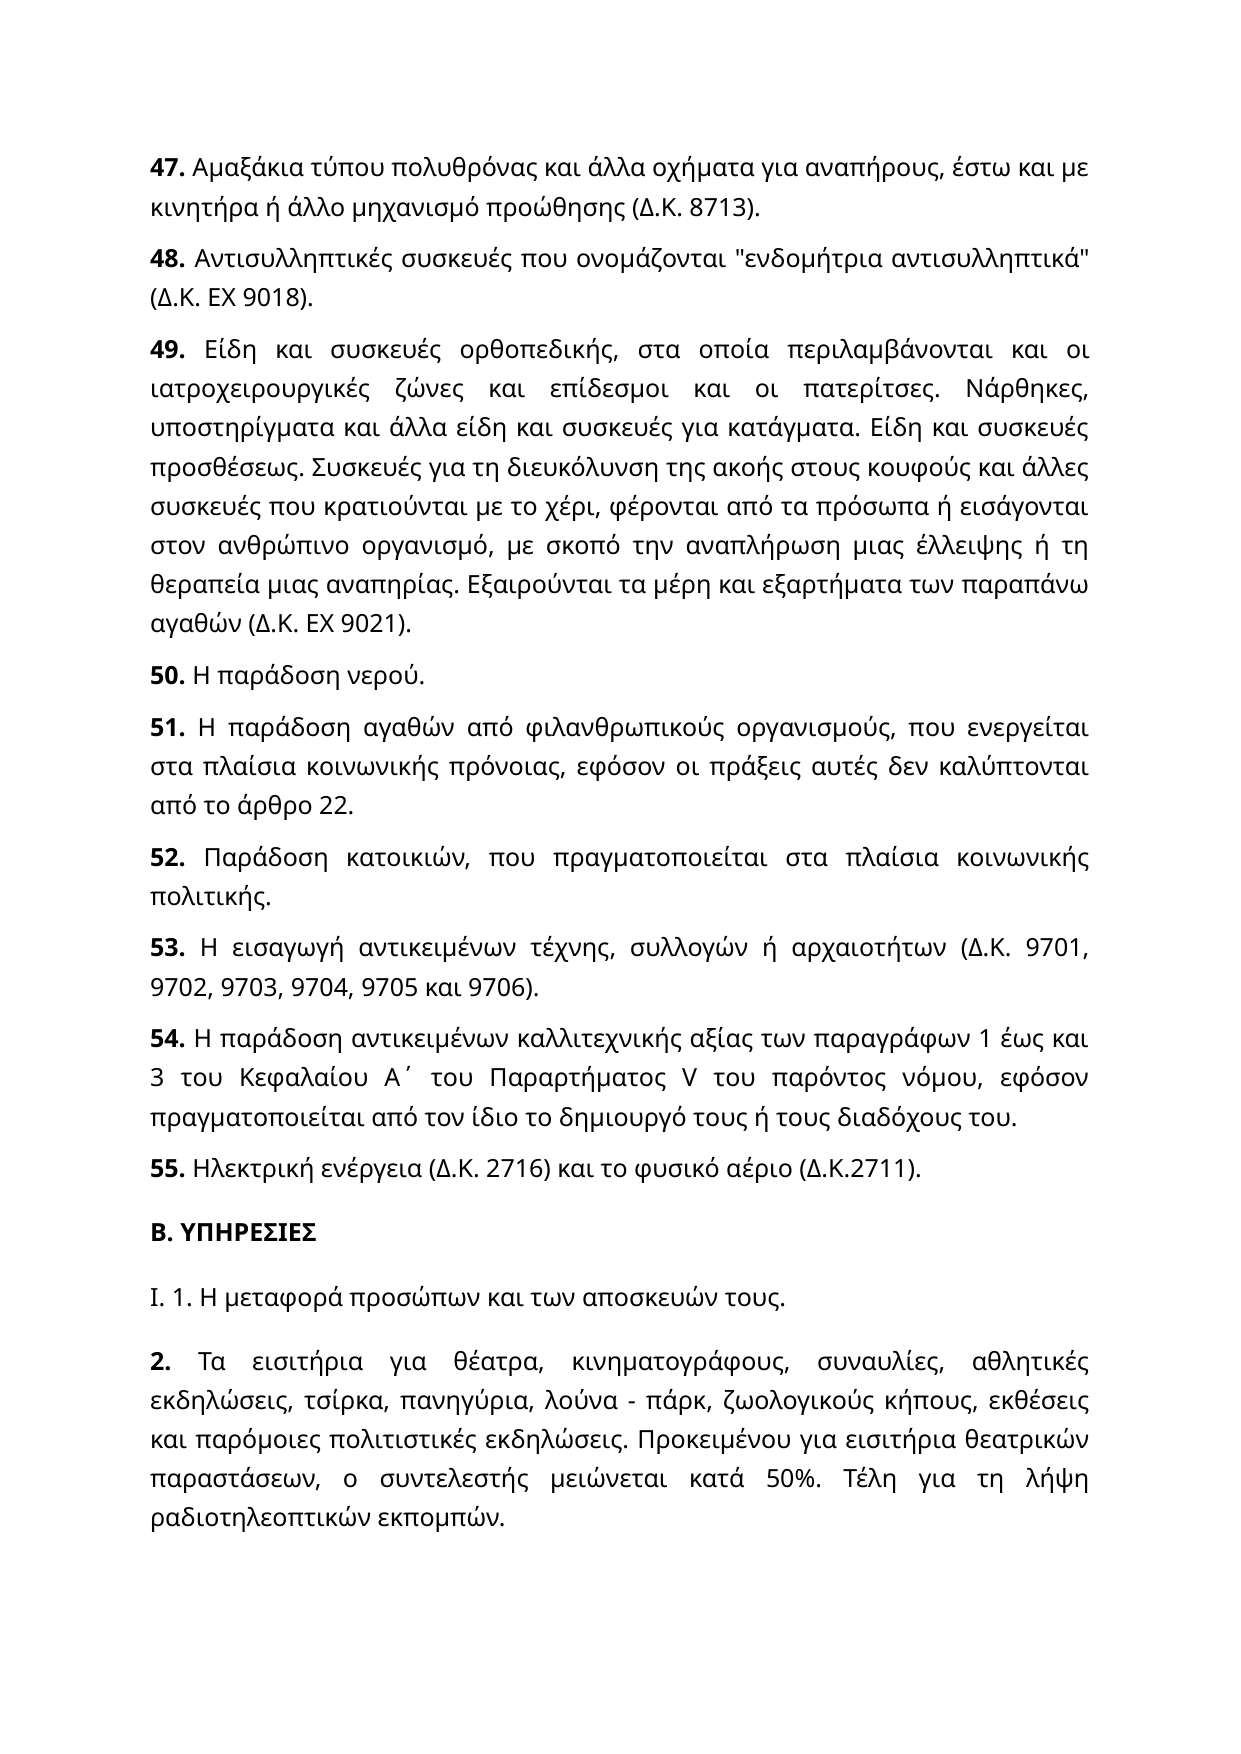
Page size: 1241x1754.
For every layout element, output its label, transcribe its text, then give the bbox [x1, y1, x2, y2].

text 48. Αντισυλληπτικές συσκευές που ονομάζονται "ενδομήτρια αντισυλληπτικά" (Δ.Κ. ΕΧ 9018). [150, 241, 1090, 314]
text 54. Η παράδοση αντικειμένων καλλιτεχνικής αξίας των παραγράφων 1 έως και 3 του Κεφαλαίου Α΄ του Παραρτήματος V του παρόντος νόμου, εφόσον πραγματοποιείται από τον ίδιο το δημιουργό τους ή τους διαδόχους του. [150, 1021, 1090, 1133]
text 2. Τα εισιτήρια για θέατρα, κινηματογράφους, συναυλίες, αθλητικές εκδηλώσεις, τσίρκα, πανηγύρια, λούνα - πάρκ, ζωολογικούς κήπους, εκθέσεις και παρόμοιες πολιτιστικές εκδηλώσεις. Προκειμένου για εισιτήρια θεατρικών παραστάσεων, ο συντελεστής μειώνεται κατά 50%. Τέλη για τη λήψη ραδιοτηλεοπτικών εκπομπών. [150, 1343, 1090, 1534]
text 53. Η εισαγωγή αντικειμένων τέχνης, συλλογών ή αρχαιοτήτων (Δ.Κ. 9701, 9702, 9703, 9704, 9705 και 9706). [150, 930, 1090, 1003]
text 55. Ηλεκτρική ενέργεια (Δ.Κ. 2716) και το φυσικό αέριο (Δ.Κ.2711). [150, 1151, 1090, 1185]
text Β. ΥΠΗΡΕΣΙΕΣ [150, 1215, 1090, 1249]
text 49. Είδη και συσκευές ορθοπεδικής, στα οποία περιλαμβάνονται και οι ιατροχειρουργικές ζώνες και επίδεσμοι και οι πατερίτσες. Νάρθηκες, υποστηρίγματα και άλλα είδη και συσκευές για κατάγματα. Είδη και συσκευές προσθέσεως. Συσκευές για τη διευκόλυνση της ακοής στους κουφούς και άλλες συσκευές που κρατιούνται με το χέρι, φέρονται από τα πρόσωπα ή εισάγονται στον ανθρώπινο οργανισμό, με σκοπό την αναπλήρωση μιας έλλειψης ή τη θεραπεία μιας αναπηρίας. Εξαιρούνται τα μέρη και εξαρτήματα των παραπάνω αγαθών (Δ.Κ. ΕΧ 9021). [150, 332, 1090, 640]
text 47. Αμαξάκια τύπου πολυθρόνας και άλλα οχήματα για αναπήρους, έστω και με κινητήρα ή άλλο μηχανισμό προώθησης (Δ.Κ. 8713). [150, 150, 1090, 223]
text Ι. 1. Η μεταφορά προσώπων και των αποσκευών τους. [150, 1279, 1090, 1313]
text 50. Η παράδοση νερού. [150, 657, 1090, 692]
text 51. Η παράδοση αγαθών από φιλανθρωπικούς οργανισμούς, που ενεργείται στα πλαίσια κοινωνικής πρόνοιας, εφόσον οι πράξεις αυτές δεν καλύπτονται από το άρθρο 22. [150, 709, 1090, 822]
text 52. Παράδοση κατοικιών, που πραγματοποιείται στα πλαίσια κοινωνικής πολιτικής. [150, 839, 1090, 912]
